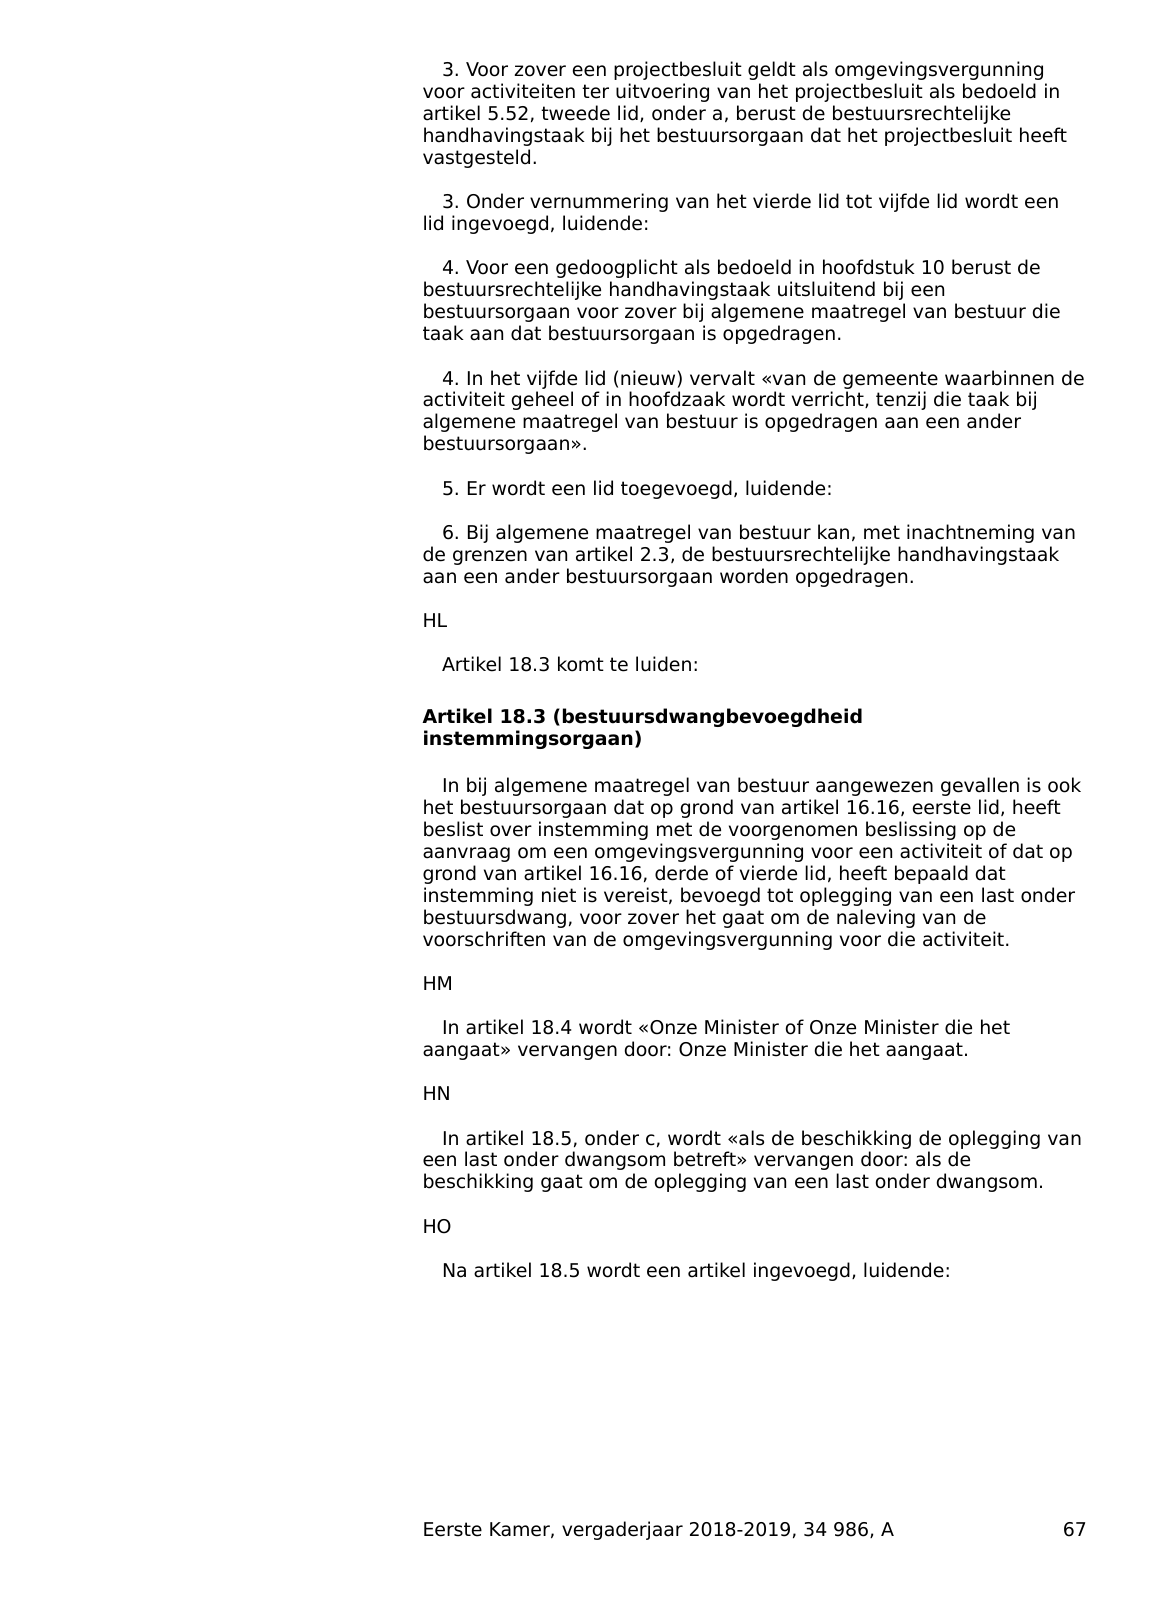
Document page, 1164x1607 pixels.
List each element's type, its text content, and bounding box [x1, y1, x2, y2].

text HO [422, 1216, 1087, 1237]
text In artikel 18.4 wordt «Onze Minister of Onze Minister die het aangaat» vervangen door: Onze Minister die het aangaat. [422, 1017, 1087, 1061]
text 4. Voor een gedoogplicht als bedoeld in hoofdstuk 10 berust de bestuursrechtelijke handhavingstaak uitsluitend bij een bestuursorgaan voor zover bij algemene maatregel van bestuur die taak aan dat bestuursorgaan is opgedragen. [422, 257, 1087, 345]
text Artikel 18.3 komt te luiden: [422, 654, 1087, 676]
text HL [422, 610, 1087, 632]
text Na artikel 18.5 wordt een artikel ingevoegd, luidende: [422, 1260, 1087, 1282]
text In bij algemene maatregel van bestuur aangewezen gevallen is ook het bestuursorgaan dat op grond van artikel 16.16, eerste lid, heeft beslist over instemming met de voorgenomen beslissing op de aanvraag om een omgevingsvergunning voor een activiteit of dat op grond van artikel 16.16, derde of vierde lid, heeft bepaald dat instemming niet is vereist, bevoegd tot oplegging van een last onder bestuursdwang, voor zover het gaat om de naleving van de voorschriften van de omgevingsvergunning voor die activiteit. [422, 775, 1087, 951]
subtitle Artikel 18.3 (bestuursdwangbevoegdheid instemmingsorgaan) [422, 706, 1087, 750]
text 3. Voor zover een projectbesluit geldt als omgevingsvergunning voor activiteiten ter uitvoering van het projectbesluit als bedoeld in artikel 5.52, tweede lid, onder a, berust de bestuursrechtelijke handhavingstaak bij het bestuursorgaan dat het projectbesluit heeft vastgesteld. [422, 59, 1087, 169]
text In artikel 18.5, onder c, wordt «als de beschikking de oplegging van een last onder dwangsom betreft» vervangen door: als de beschikking gaat om de oplegging van een last onder dwangsom. [422, 1127, 1087, 1193]
text 3. Onder vernummering van het vierde lid tot vijfde lid wordt een lid ingevoegd, luidende: [422, 191, 1087, 235]
text HN [422, 1083, 1087, 1105]
text 5. Er wordt een lid toegevoegd, luidende: [422, 477, 1087, 499]
text 4. In het vijfde lid (nieuw) vervalt «van de gemeente waarbinnen de activiteit geheel of in hoofdzaak wordt verricht, tenzij die taak bij algemene maatregel van bestuur is opgedragen aan een ander bestuursorgaan». [422, 367, 1087, 455]
text 6. Bij algemene maatregel van bestuur kan, met inachtneming van de grenzen van artikel 2.3, de bestuursrechtelijke handhavingstaak aan een ander bestuursorgaan worden opgedragen. [422, 522, 1087, 588]
text HM [422, 973, 1087, 995]
